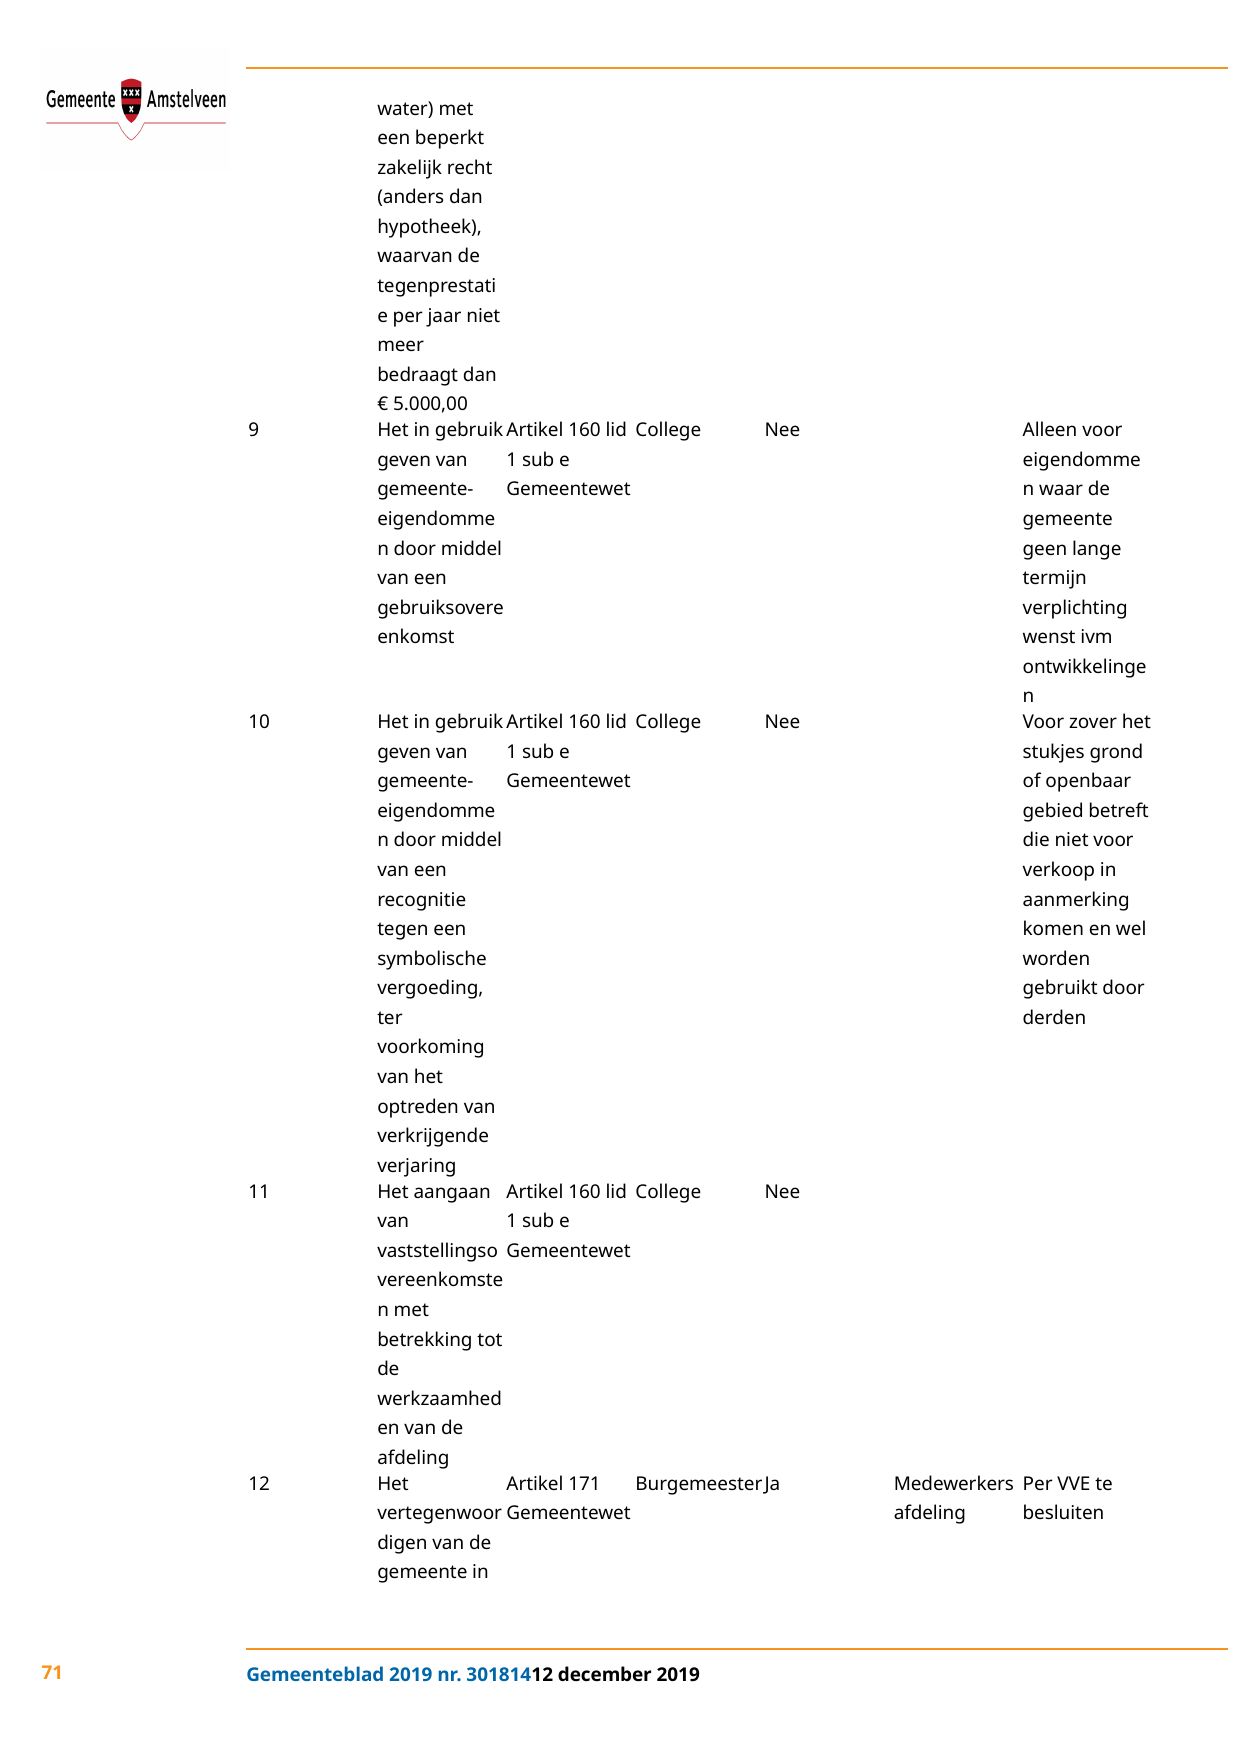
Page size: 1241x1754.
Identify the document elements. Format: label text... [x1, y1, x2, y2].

table_cell Alleen voor eigendommen waar de gemeente geen lange termijn verplichting wenst ivm ontwikkelingen [1023, 416, 1152, 708]
table_cell Voor zover het stukjes grond of openbaar gebied betreft die niet voor verkoop in aanmerking komen en wel worden gebruikt door derden [1023, 708, 1152, 1178]
table_cell Artikel 171 Gemeentewet [506, 1470, 635, 1584]
table_cell [894, 416, 1022, 708]
table_cell Burgemeester [635, 1470, 764, 1584]
table_cell [1023, 1178, 1152, 1470]
table_cell Nee [764, 1178, 893, 1470]
table_cell Per VVE te besluiten [1023, 1470, 1152, 1584]
table_cell 12 [248, 1470, 377, 1584]
table_cell Het in gebruik geven van gemeente-eigendommen door middel van een recognitie tegen een symbolische vergoeding, ter voorkoming van het optreden van verkrijgende verjaring [377, 708, 506, 1178]
picture [41, 47, 231, 172]
table_cell Artikel 160 lid 1 sub e Gemeentewet [506, 708, 635, 1178]
table_cell [894, 95, 1022, 416]
table_cell Nee [764, 416, 893, 708]
table_cell [635, 95, 764, 416]
table_cell 11 [248, 1178, 377, 1470]
table_cell Ja [764, 1470, 893, 1584]
table_cell [1023, 95, 1152, 416]
table_cell [894, 708, 1022, 1178]
table_cell [248, 95, 377, 416]
table_cell Artikel 160 lid 1 sub e Gemeentewet [506, 1178, 635, 1470]
table_cell Het in gebruik geven van gemeente-eigendommen door middel van een gebruiksovereenkomst [377, 416, 506, 708]
table_cell 9 [248, 416, 377, 708]
table_cell water) met een beperkt zakelijk recht (anders dan hypotheek), waarvan de tegenprestatie per jaar niet meer bedraagt dan € 5.000,00 [377, 95, 506, 416]
table_cell [506, 95, 635, 416]
table_cell [894, 1178, 1022, 1470]
table_cell Nee [764, 708, 893, 1178]
table_cell Het aangaan van vaststellingsovereenkomsten met betrekking tot de werkzaamheden van de afdeling [377, 1178, 506, 1470]
table_cell [764, 95, 893, 416]
table_cell College [635, 708, 764, 1178]
table_cell Artikel 160 lid 1 sub e Gemeentewet [506, 416, 635, 708]
table_cell College [635, 416, 764, 708]
table_cell Medewerkers afdeling [894, 1470, 1022, 1584]
table_cell Het vertegenwoordigen van de gemeente in [377, 1470, 506, 1584]
table_cell 10 [248, 708, 377, 1178]
table_cell College [635, 1178, 764, 1470]
